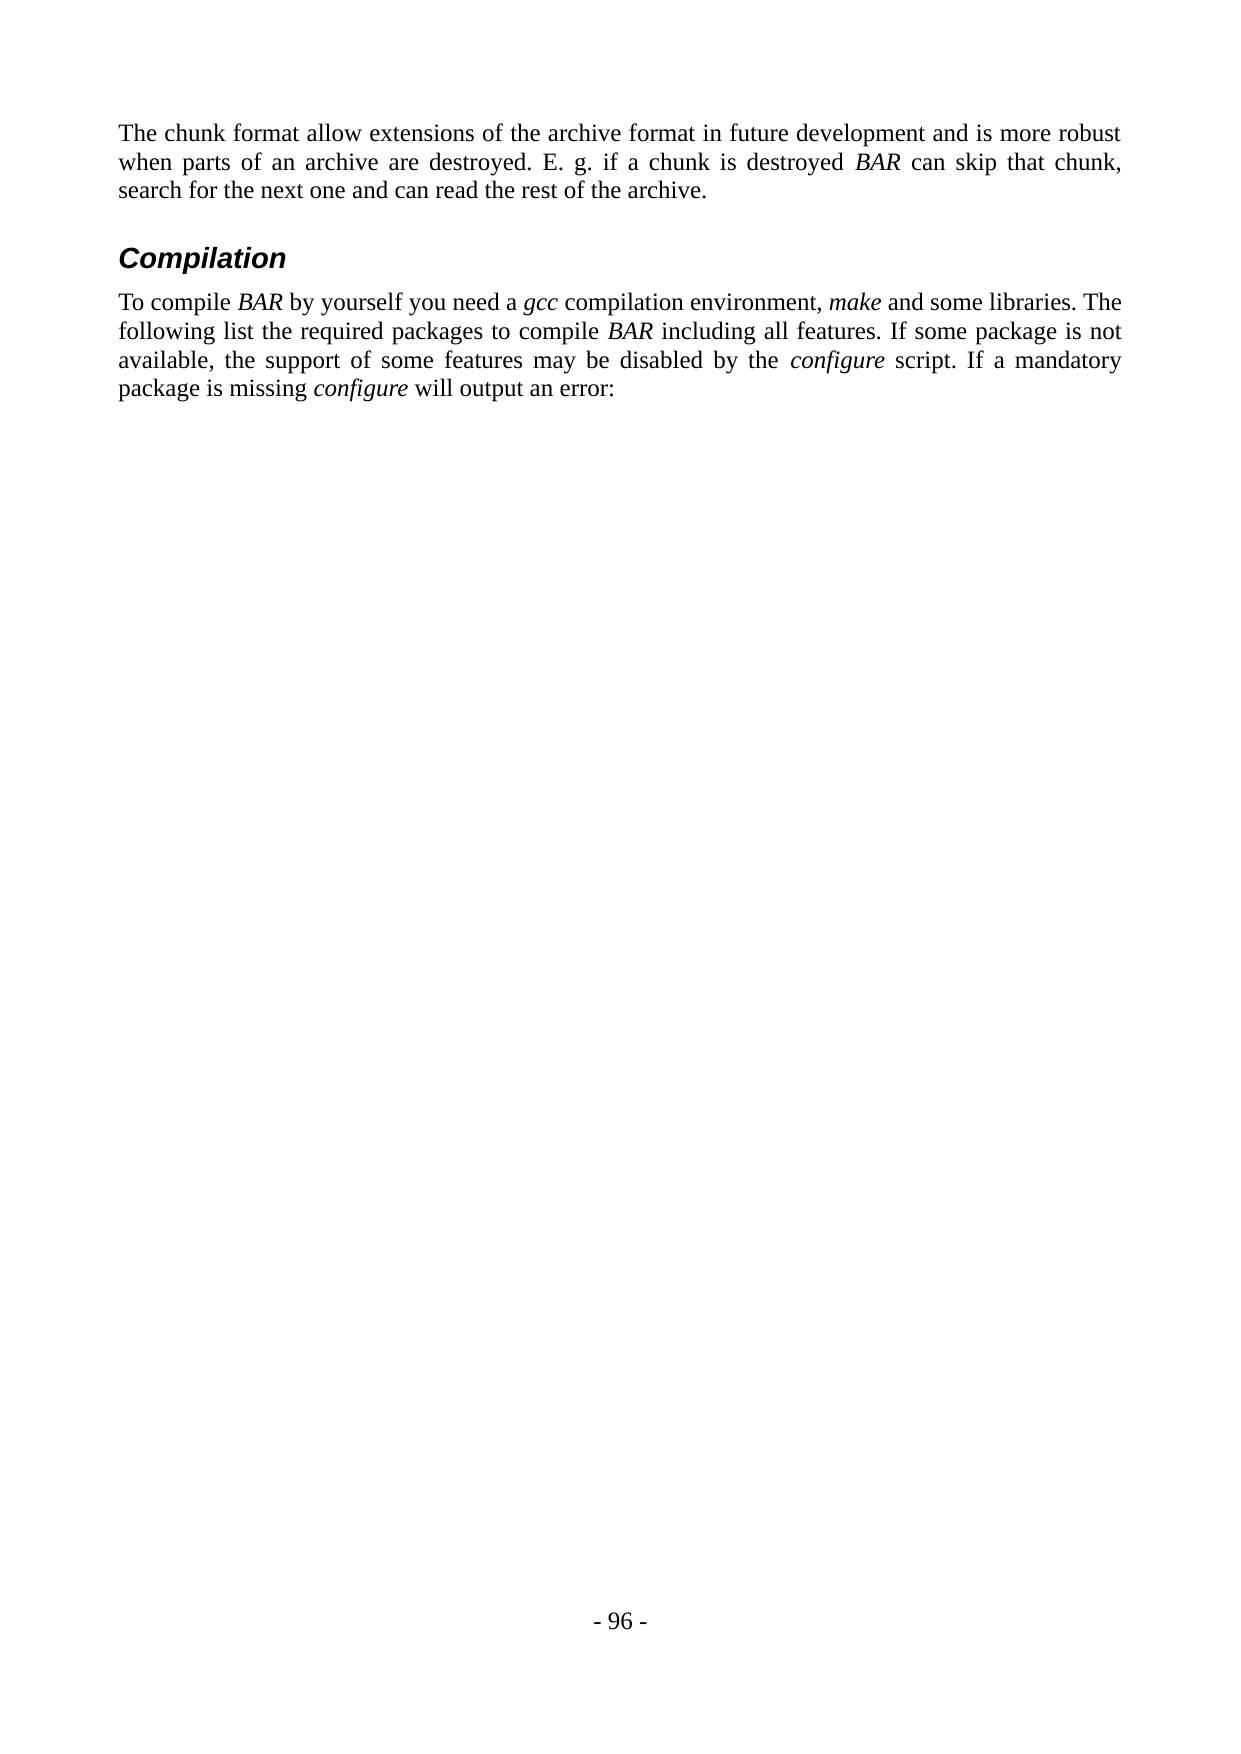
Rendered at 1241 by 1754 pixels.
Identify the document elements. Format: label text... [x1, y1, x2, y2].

subtitle Compilation [118, 241, 1122, 275]
text To compile BAR by yourself you need a gcc compilation environment, make and some libraries. The following list the required packages to compile BAR including all features. If some package is not available, the support of some features may be disabled by the configure script. If a mandatory package is missing configure will output an error: [118, 287, 1122, 402]
text The chunk format allow extensions of the archive format in future development and is more robust when parts of an archive are destroyed. E. g. if a chunk is destroyed BAR can skip that chunk, search for the next one and can read the rest of the archive. [118, 118, 1122, 204]
